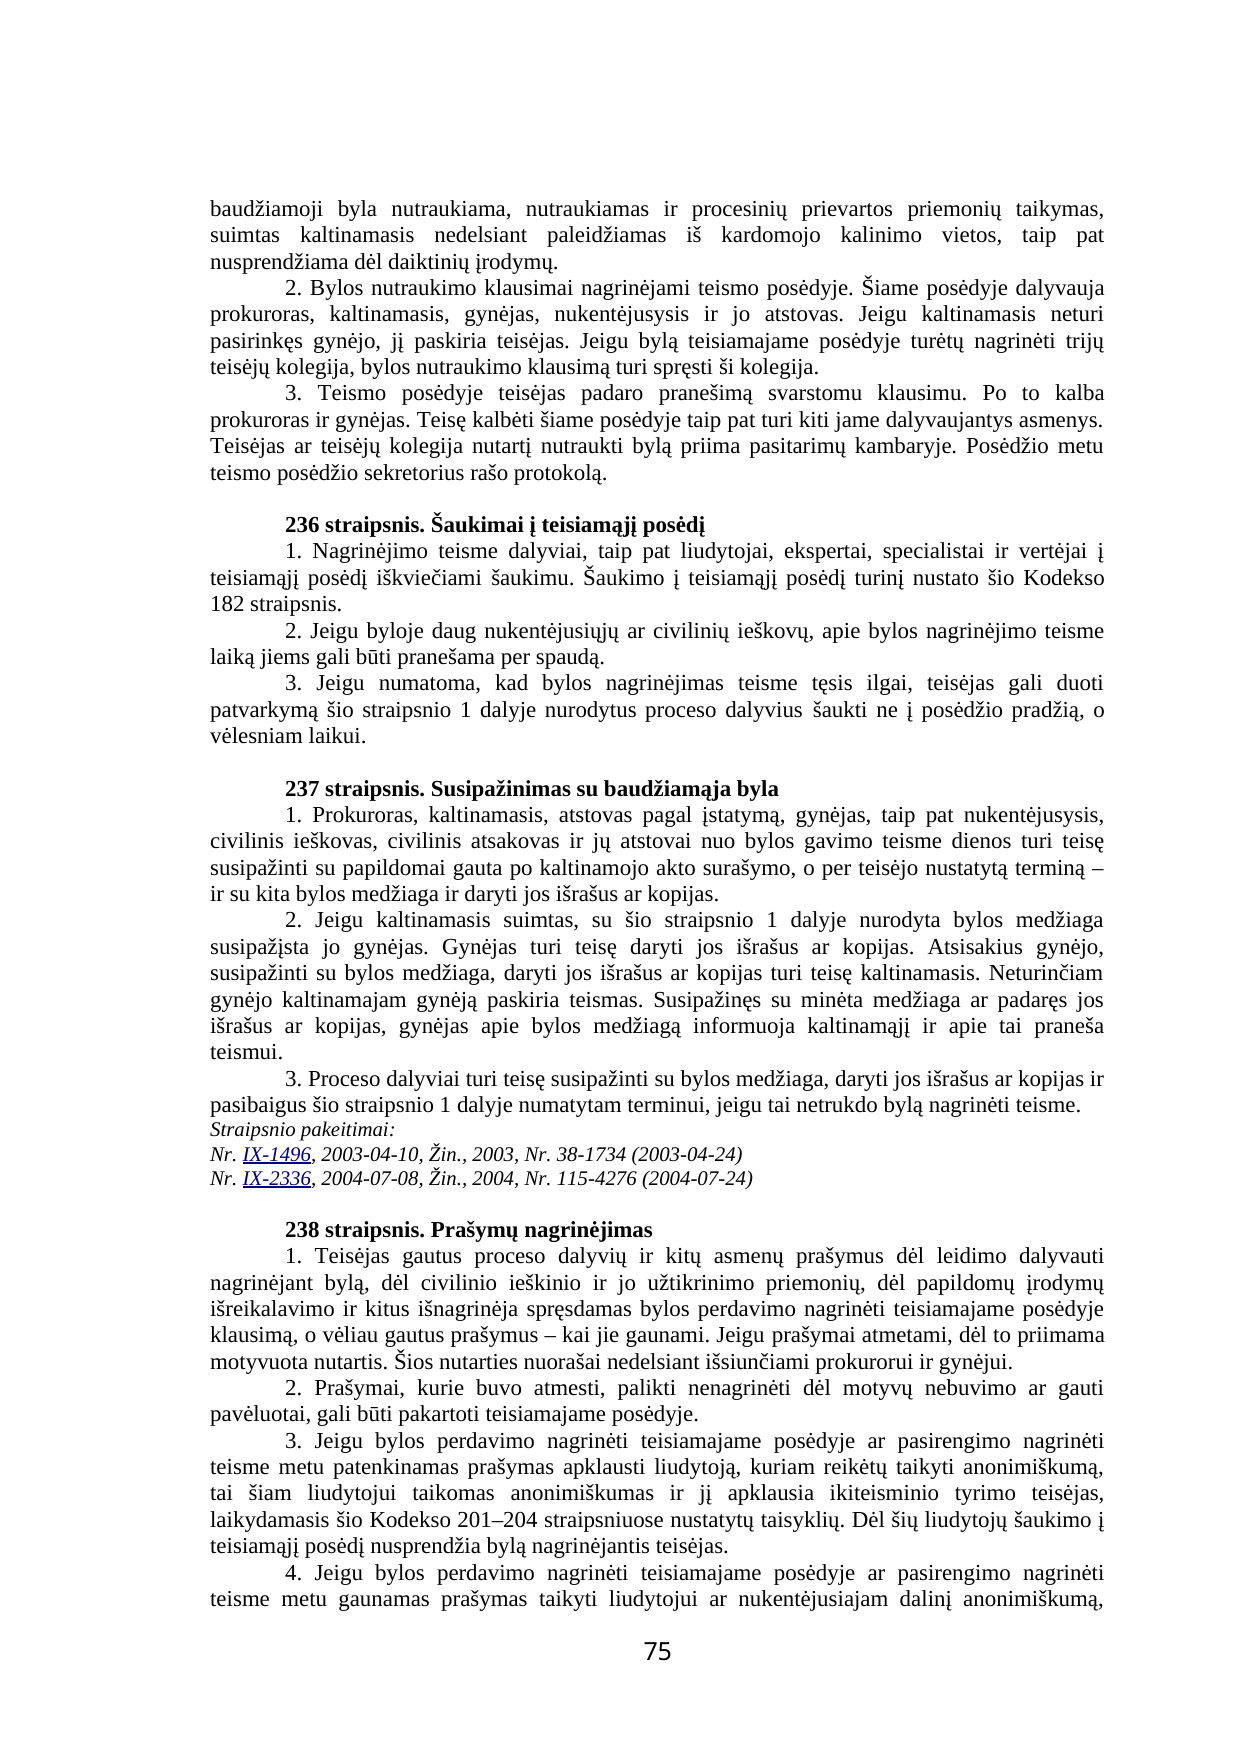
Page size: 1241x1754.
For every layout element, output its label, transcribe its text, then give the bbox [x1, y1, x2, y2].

text 236 straipsnis. Šaukimai į teisiamąjį posėdį [210, 511, 1106, 538]
text Straipsnio pakeitimai: [210, 1117, 1106, 1141]
text 238 straipsnis. Prašymų nagrinėjimas [210, 1216, 1106, 1242]
text 2. Jeigu kaltinamasis suimtas, su šio straipsnio 1 dalyje nurodyta bylos medžiaga susipažįsta jo gynėjas. Gynėjas turi teisę daryti jos išrašus ar kopijas. Atsisakius gynėjo, susipažinti su bylos medžiaga, daryti jos išrašus ar kopijas turi teisę kaltinamasis. Neturinčiam gynėjo kaltinamajam gynėją paskiria teismas. Susipažinęs su minėta medžiaga ar padaręs jos išrašus ar kopijas, gynėjas apie bylos medžiagą informuoja kaltinamąjį ir apie tai praneša teismui. [210, 907, 1106, 1065]
text 1. Nagrinėjimo teisme dalyviai, taip pat liudytojai, ekspertai, specialistai ir vertėjai į teisiamąjį posėdį iškviečiami šaukimu. Šaukimo į teisiamąjį posėdį turinį nustato šio Kodekso 182 straipsnis. [210, 538, 1106, 617]
text 2. Jeigu byloje daug nukentėjusiųjų ar civilinių ieškovų, apie bylos nagrinėjimo teisme laiką jiems gali būti pranešama per spaudą. [210, 617, 1106, 669]
text baudžiamoji byla nutraukiama, nutraukiamas ir procesinių prievartos priemonių taikymas, suimtas kaltinamasis nedelsiant paleidžiamas iš kardomojo kalinimo vietos, taip pat nusprendžiama dėl daiktinių įrodymų. [210, 195, 1106, 274]
text 1. Teisėjas gautus proceso dalyvių ir kitų asmenų prašymus dėl leidimo dalyvauti nagrinėjant bylą, dėl civilinio ieškinio ir jo užtikrinimo priemonių, dėl papildomų įrodymų išreikalavimo ir kitus išnagrinėja spręsdamas bylos perdavimo nagrinėti teisiamajame posėdyje klausimą, o vėliau gautus prašymus – kai jie gaunami. Jeigu prašymai atmetami, dėl to priimama motyvuota nutartis. Šios nutarties nuorašai nedelsiant išsiunčiami prokurorui ir gynėjui. [210, 1242, 1106, 1374]
text 2. Bylos nutraukimo klausimai nagrinėjami teismo posėdyje. Šiame posėdyje dalyvauja prokuroras, kaltinamasis, gynėjas, nukentėjusysis ir jo atstovas. Jeigu kaltinamasis neturi pasirinkęs gynėjo, jį paskiria teisėjas. Jeigu bylą teisiamajame posėdyje turėtų nagrinėti trijų teisėjų kolegija, bylos nutraukimo klausimą turi spręsti ši kolegija. [210, 274, 1106, 379]
text 3. Teismo posėdyje teisėjas padaro pranešimą svarstomu klausimu. Po to kalba prokuroras ir gynėjas. Teisę kalbėti šiame posėdyje taip pat turi kiti jame dalyvaujantys asmenys. Teisėjas ar teisėjų kolegija nutartį nutraukti bylą priima pasitarimų kambaryje. Posėdžio metu teismo posėdžio sekretorius rašo protokolą. [210, 379, 1106, 485]
text 2. Prašymai, kurie buvo atmesti, palikti nenagrinėti dėl motyvų nebuvimo ar gauti pavėluotai, gali būti pakartoti teisiamajame posėdyje. [210, 1374, 1106, 1427]
text Nr. IX-2336, 2004-07-08, Žin., 2004, Nr. 115-4276 (2004-07-24) [210, 1166, 1106, 1189]
text 237 straipsnis. Susipažinimas su baudžiamąja byla [210, 775, 1106, 801]
text 4. Jeigu bylos perdavimo nagrinėti teisiamajame posėdyje ar pasirengimo nagrinėti teisme metu gaunamas prašymas taikyti liudytojui ar nukentėjusiajam dalinį anonimiškumą, [210, 1558, 1106, 1611]
text 3. Proceso dalyviai turi teisę susipažinti su bylos medžiaga, daryti jos išrašus ar kopijas ir pasibaigus šio straipsnio 1 dalyje numatytam terminui, jeigu tai netrukdo bylą nagrinėti teisme. [210, 1065, 1106, 1117]
text Nr. IX-1496, 2003-04-10, Žin., 2003, Nr. 38-1734 (2003-04-24) [210, 1141, 1106, 1166]
text 3. Jeigu numatoma, kad bylos nagrinėjimas teisme tęsis ilgai, teisėjas gali duoti patvarkymą šio straipsnio 1 dalyje nurodytus proceso dalyvius šaukti ne į posėdžio pradžią, o vėlesniam laikui. [210, 669, 1106, 748]
text 3. Jeigu bylos perdavimo nagrinėti teisiamajame posėdyje ar pasirengimo nagrinėti teisme metu patenkinamas prašymas apklausti liudytoją, kuriam reikėtų taikyti anonimiškumą, tai šiam liudytojui taikomas anonimiškumas ir jį apklausia ikiteisminio tyrimo teisėjas, laikydamasis šio Kodekso 201–204 straipsniuose nustatytų taisyklių. Dėl šių liudytojų šaukimo į teisiamąjį posėdį nusprendžia bylą nagrinėjantis teisėjas. [210, 1427, 1106, 1558]
text 1. Prokuroras, kaltinamasis, atstovas pagal įstatymą, gynėjas, taip pat nukentėjusysis, civilinis ieškovas, civilinis atsakovas ir jų atstovai nuo bylos gavimo teisme dienos turi teisę susipažinti su papildomai gauta po kaltinamojo akto surašymo, o per teisėjo nustatytą terminą – ir su kita bylos medžiaga ir daryti jos išrašus ar kopijas. [210, 801, 1106, 907]
